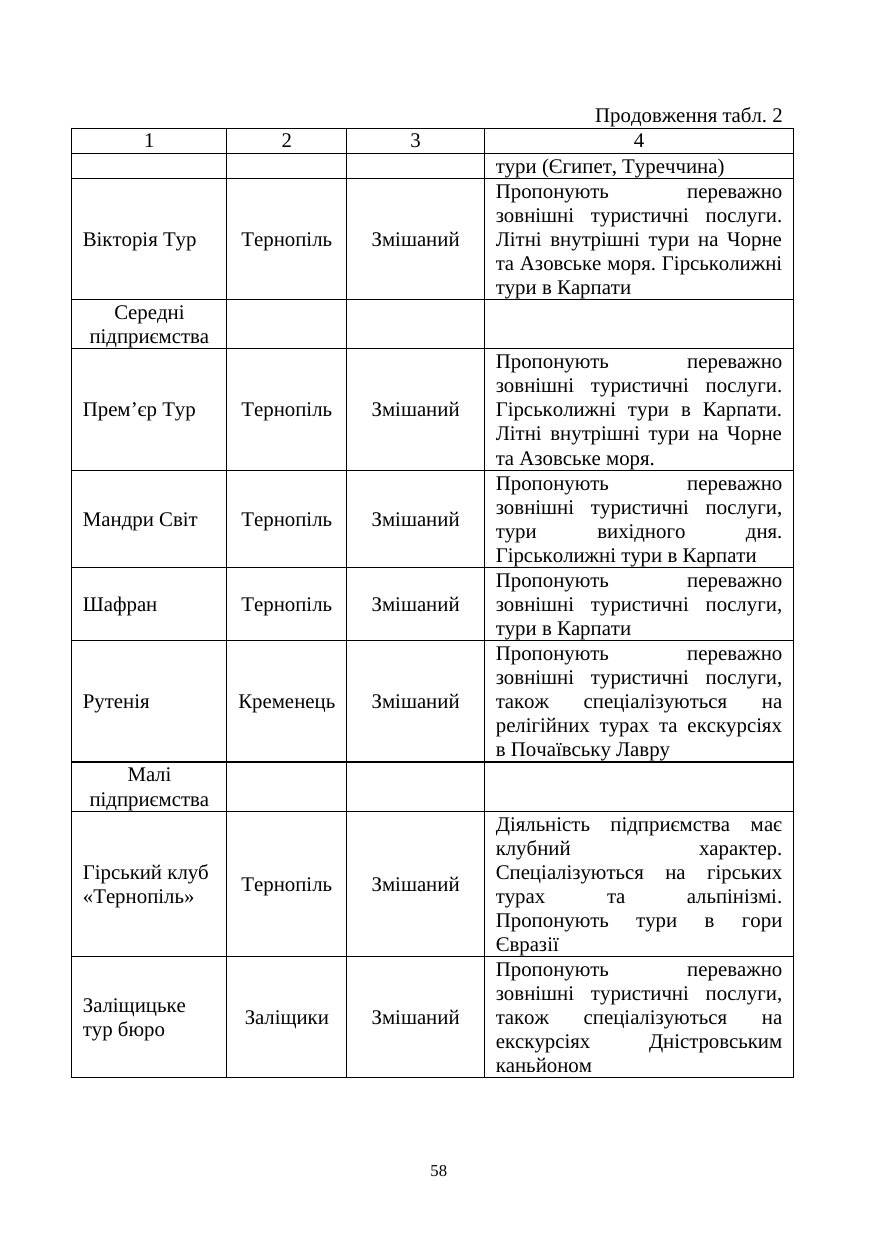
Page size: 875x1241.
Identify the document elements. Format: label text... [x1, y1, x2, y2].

table_cell Вікторія Тур [72, 179, 226, 299]
table_header 2 [227, 129, 346, 152]
table_cell [347, 763, 484, 811]
table_cell Заліщики [227, 957, 346, 1077]
table_cell Змішаний [347, 179, 484, 299]
table_cell Заліщицьке тур бюро [72, 957, 226, 1077]
table_cell Тернопіль [227, 349, 346, 469]
table_cell Мандри Світ [72, 471, 226, 567]
table_cell Змішаний [347, 812, 484, 956]
table_cell Малі підприємства [72, 763, 226, 811]
table_header 3 [347, 129, 484, 152]
table_cell Змішаний [347, 471, 484, 567]
table_cell Середні підприємства [72, 300, 226, 348]
table_cell [227, 300, 346, 348]
table_cell тури (Єгипет, Туреччина) [485, 154, 793, 178]
table_cell [347, 154, 484, 178]
table_cell Тернопіль [227, 179, 346, 299]
table_cell [347, 300, 484, 348]
table_cell Змішаний [347, 641, 484, 761]
table_cell Пропонують переважно зовнішні туристичні послуги. Гірськолижні тури в Карпати. Літні внутрішні тури на Чорне та Азовське моря. [485, 349, 793, 469]
table_cell [227, 763, 346, 811]
table_cell Змішаний [347, 568, 484, 640]
table_cell [72, 154, 226, 178]
table_cell Пропонують переважно зовнішні туристичні послуги, тури в Карпати [485, 568, 793, 640]
table_cell Гірський клуб «Тернопіль» [72, 812, 226, 956]
table_cell [485, 300, 793, 348]
table_cell Тернопіль [227, 568, 346, 640]
table_cell Тернопіль [227, 812, 346, 956]
table_header 4 [485, 129, 793, 152]
table_cell Змішаний [347, 957, 484, 1077]
table_cell Тернопіль [227, 471, 346, 567]
table_cell Шафран [72, 568, 226, 640]
table_cell Пропонують переважно зовнішні туристичні послуги. Літні внутрішні тури на Чорне та Азовське моря. Гірськолижні тури в Карпати [485, 179, 793, 299]
table_cell Пропонують переважно зовнішні туристичні послуги, також спеціалізуються на екскурсіях Дністровським каньйоном [485, 957, 793, 1077]
table_cell Змішаний [347, 349, 484, 469]
table_cell Кременець [227, 641, 346, 761]
table_cell Діяльність підприємства має клубний характер. Спеціалізуються на гірських турах та альпінізмі. Пропонують тури в гори Євразії [485, 812, 793, 956]
table_cell Прем’єр Тур [72, 349, 226, 469]
table_cell [227, 154, 346, 178]
table_cell Пропонують переважно зовнішні туристичні послуги, також спеціалізуються на релігійних турах та екскурсіях в Почаївську Лавру [485, 641, 793, 761]
table_cell Рутенія [72, 641, 226, 761]
table_cell [485, 763, 793, 811]
table_cell Пропонують переважно зовнішні туристичні послуги, тури вихідного дня. Гірськолижні тури в Карпати [485, 471, 793, 567]
text Продовження табл. 2 [94, 103, 782, 127]
table_header 1 [72, 129, 226, 152]
